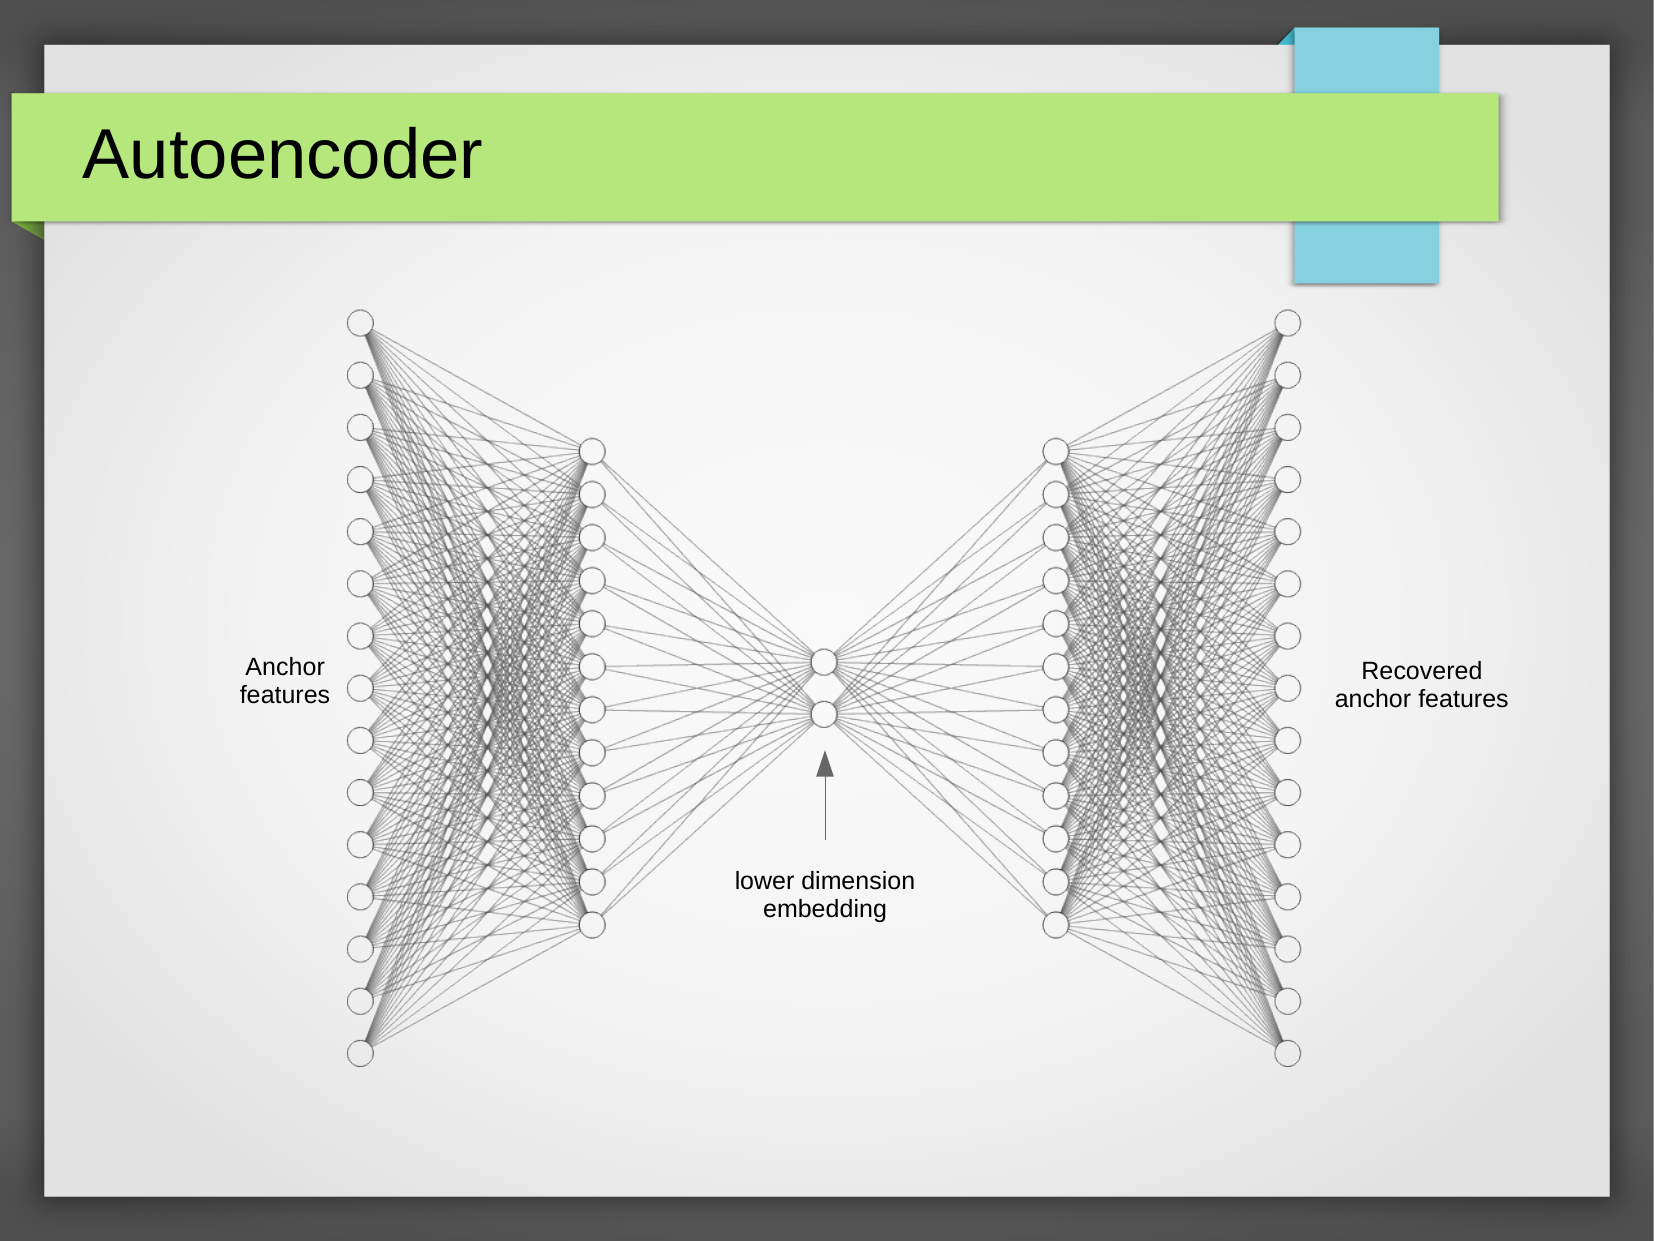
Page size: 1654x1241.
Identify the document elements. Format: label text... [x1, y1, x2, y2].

text_box Anchor features [225, 645, 403, 744]
title Autoencoder [82, 94, 1264, 213]
text_box Recovered anchor features [1320, 649, 1525, 721]
text_box lower dimension embedding [720, 859, 931, 931]
picture [0, 0, 1654, 1241]
